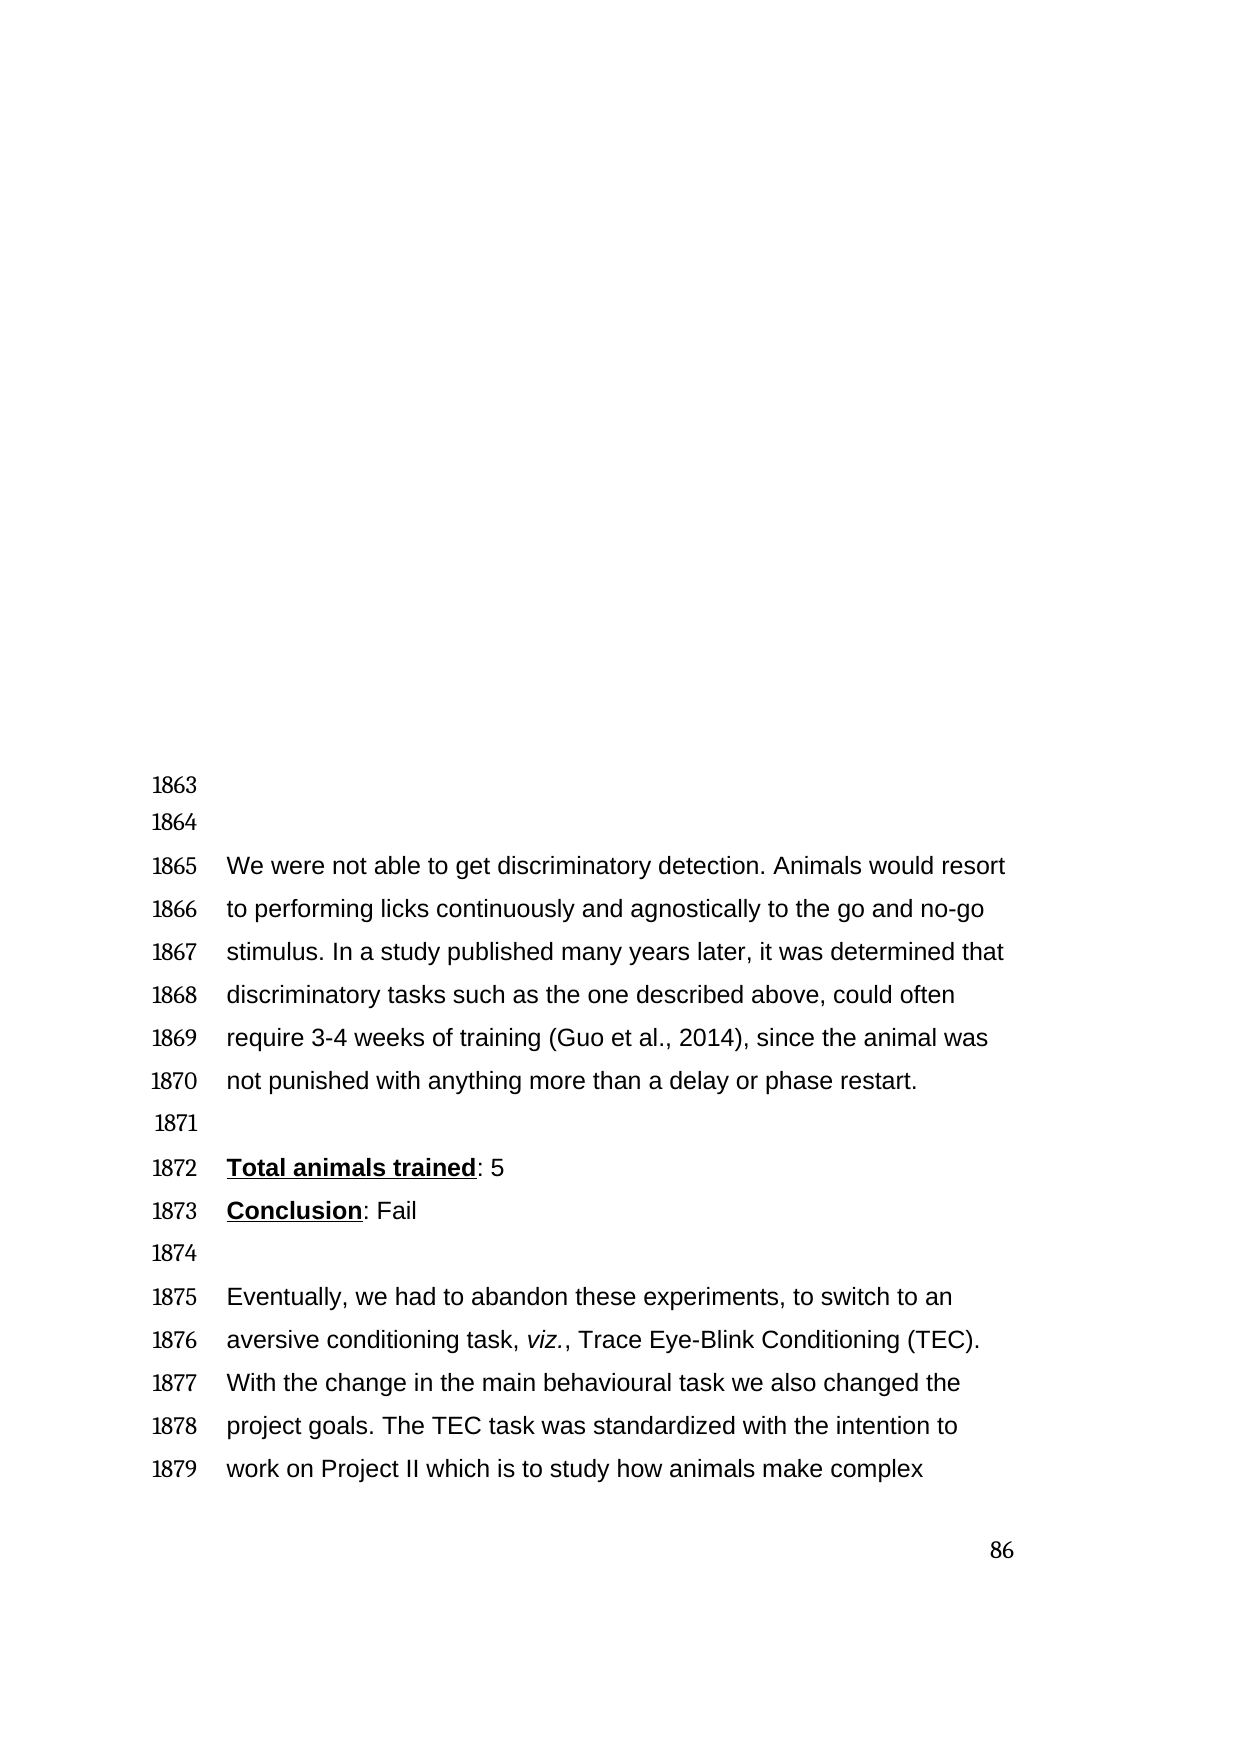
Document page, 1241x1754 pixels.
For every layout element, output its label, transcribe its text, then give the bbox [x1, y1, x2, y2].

text We were not able to get discriminatory detection. Animals would resort to performing licks continuously and agnostically to the go and no-go stimulus. In a study published many years later, it was determined that discriminatory tasks such as the one described above, could often require 3-4 weeks of training (Guo et al., 2014), since the animal was not punished with anything more than a delay or phase restart. [226, 851, 1014, 1095]
text Conclusion: Fail [226, 1196, 1014, 1224]
text Total animals trained: 5 [226, 1152, 1014, 1181]
text Eventually, we had to abandon these experiments, to switch to an aversive conditioning task, viz., Trace Eye-Blink Conditioning (TEC). With the change in the main behavioural task we also changed the project goals. The TEC task was standardized with the intention to work on Project II which is to study how animals make complex [226, 1282, 1014, 1483]
